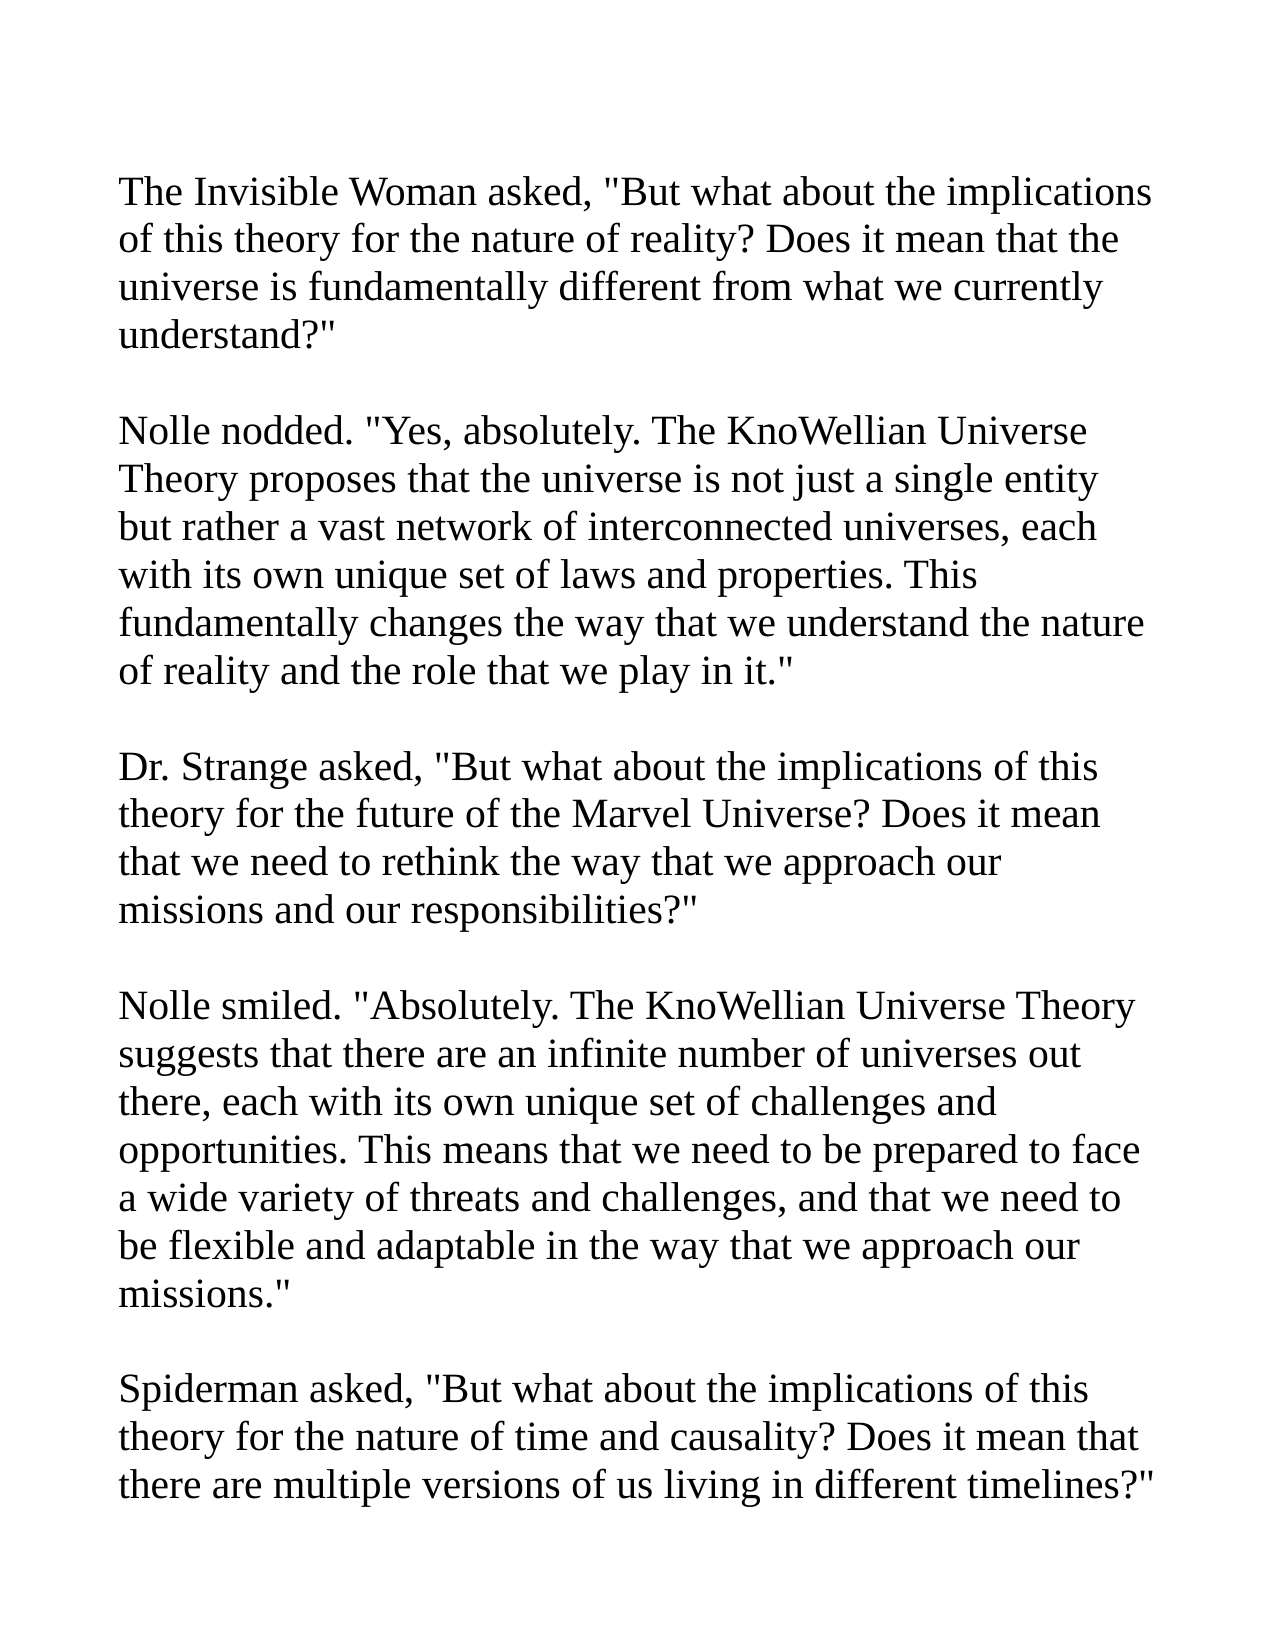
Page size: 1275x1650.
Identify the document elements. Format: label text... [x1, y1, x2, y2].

text Spiderman asked, "But what about the implications of this theory for the nature of time and causality? Does it mean that there are multiple versions of us living in different timelines?" [118, 1364, 1157, 1508]
text The Invisible Woman asked, "But what about the implications of this theory for the nature of reality? Does it mean that the universe is fundamentally different from what we currently understand?" [118, 166, 1157, 358]
text Dr. Strange asked, "But what about the implications of this theory for the future of the Marvel Universe? Does it mean that we need to rethink the way that we approach our missions and our responsibilities?" [118, 741, 1157, 933]
text Nolle nodded. "Yes, absolutely. The KnoWellian Universe Theory proposes that the universe is not just a single entity but rather a vast network of interconnected universes, each with its own unique set of laws and properties. This fundamentally changes the way that we understand the nature of reality and the role that we play in it." [118, 406, 1157, 693]
text Nolle smiled. "Absolutely. The KnoWellian Universe Theory suggests that there are an infinite number of universes out there, each with its own unique set of challenges and opportunities. This means that we need to be prepared to face a wide variety of threats and challenges, and that we need to be flexible and adaptable in the way that we approach our missions." [118, 981, 1157, 1316]
